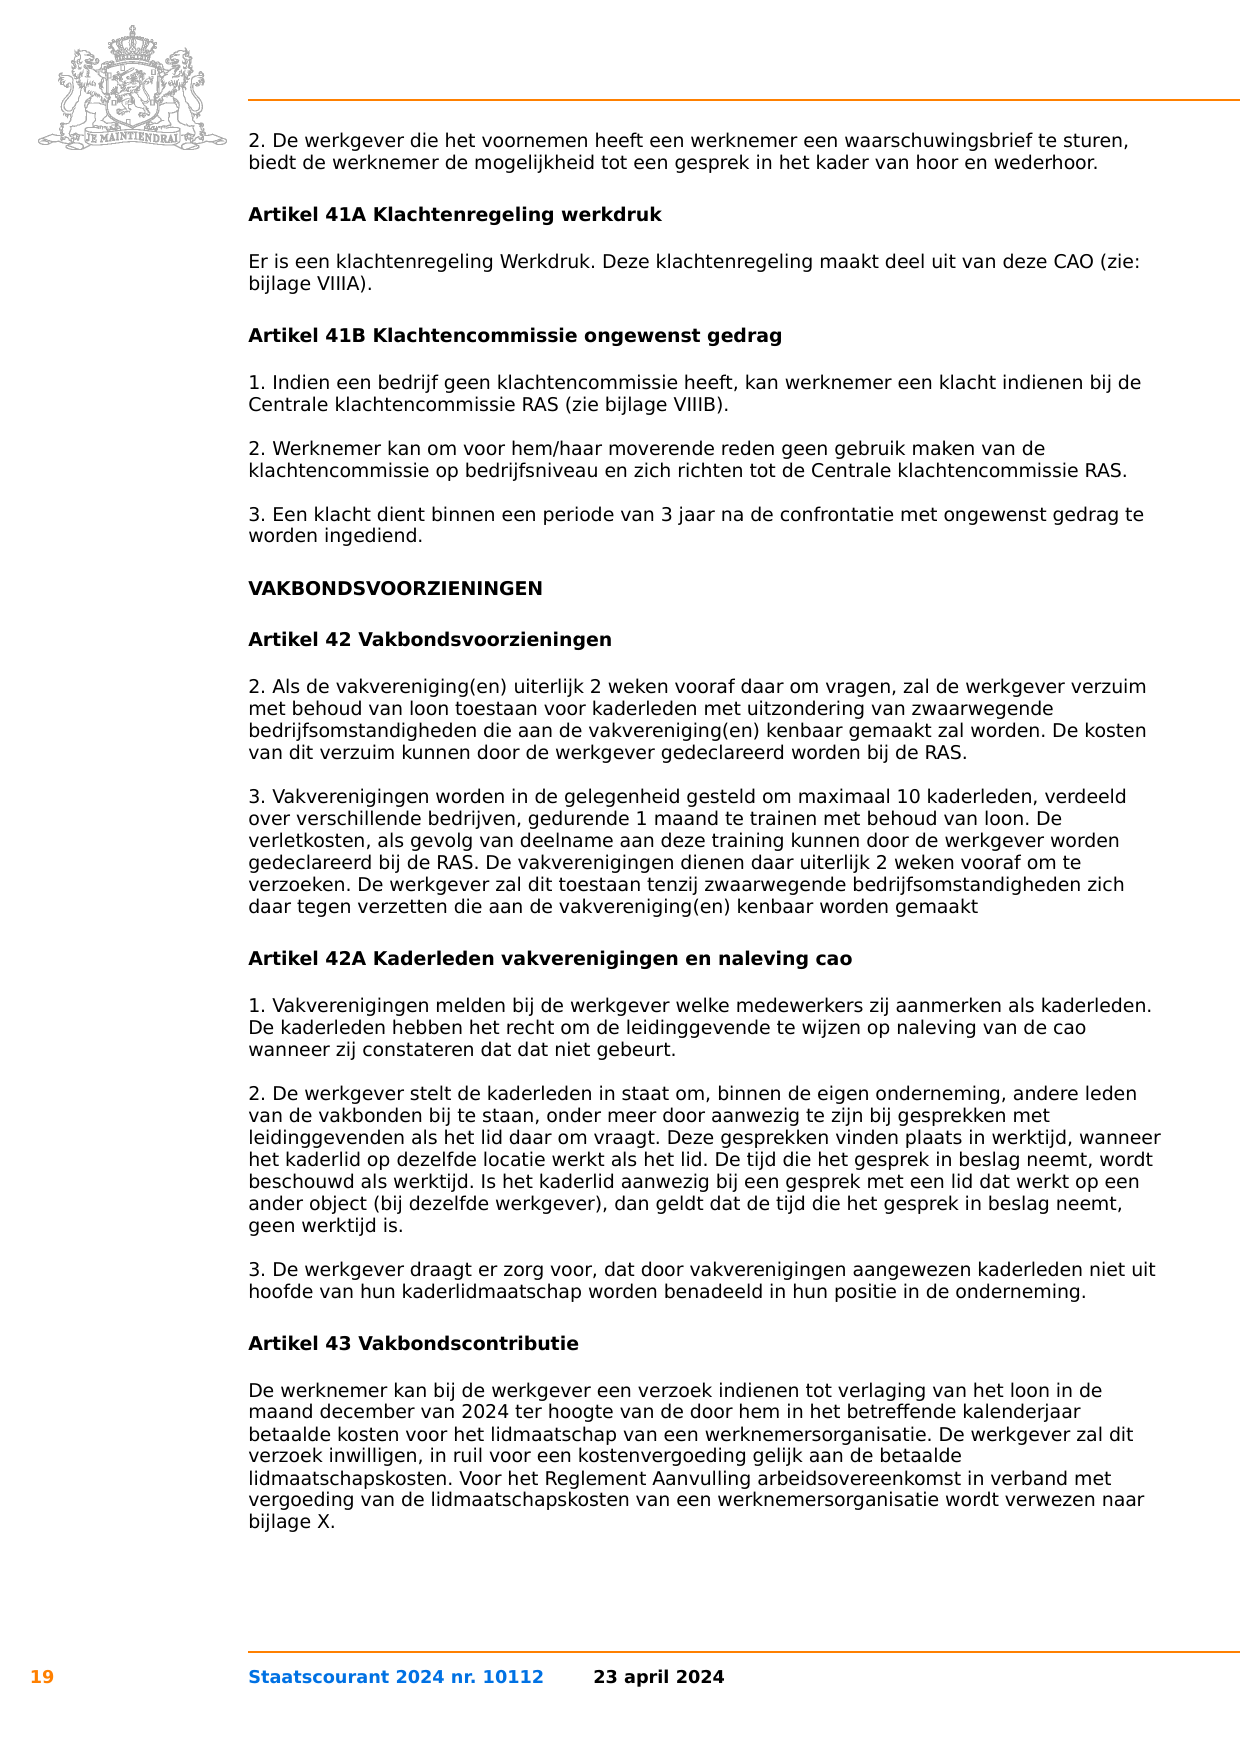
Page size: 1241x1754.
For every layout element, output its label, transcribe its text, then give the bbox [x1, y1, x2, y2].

text 1. Vakverenigingen melden bij de werkgever welke medewerkers zij aanmerken als kaderleden. De kaderleden hebben het recht om de leidinggevende te wijzen op naleving van de cao wanneer zij constateren dat dat niet gebeurt. [248, 995, 1163, 1061]
subtitle Artikel 42A Kaderleden vakverenigingen en naleving cao [248, 948, 1163, 970]
text 2. De werkgever stelt de kaderleden in staat om, binnen de eigen onderneming, andere leden van de vakbonden bij te staan, onder meer door aanwezig te zijn bij gesprekken met leidinggevenden als het lid daar om vraagt. Deze gesprekken vinden plaats in werktijd, wanneer het kaderlid op dezelfde locatie werkt als het lid. De tijd die het gesprek in beslag neemt, wordt beschouwd als werktijd. Is het kaderlid aanwezig bij een gesprek met een lid dat werkt op een ander object (bij dezelfde werkgever), dan geldt dat de tijd die het gesprek in beslag neemt, geen werktijd is. [248, 1083, 1163, 1237]
picture [38, 25, 227, 150]
text 3. Een klacht dient binnen een periode van 3 jaar na de confrontatie met ongewenst gedrag te worden ingediend. [248, 503, 1163, 547]
text De werknemer kan bij de werkgever een verzoek indienen tot verlaging van het loon in de maand december van 2024 ter hoogte van de door hem in het betreffende kalenderjaar betaalde kosten voor het lidmaatschap van een werknemersorganisatie. De werkgever zal dit verzoek inwilligen, in ruil voor een kostenvergoeding gelijk aan de betaalde lidmaatschapskosten. Voor het Reglement Aanvulling arbeidsovereenkomst in verband met vergoeding van de lidmaatschapskosten van een werknemersorganisatie wordt verwezen naar bijlage X. [248, 1379, 1163, 1533]
text 2. Werknemer kan om voor hem/haar moverende reden geen gebruik maken van de klachtencommissie op bedrijfsniveau en zich richten tot de Centrale klachtencommissie RAS. [248, 438, 1163, 482]
text 2. Als de vakvereniging(en) uiterlijk 2 weken vooraf daar om vragen, zal de werkgever verzuim met behoud van loon toestaan voor kaderleden met uitzondering van zwaarwegende bedrijfsomstandigheden die aan de vakvereniging(en) kenbaar gemaakt zal worden. De kosten van dit verzuim kunnen door de werkgever gedeclareerd worden bij de RAS. [248, 676, 1163, 764]
text 2. De werkgever die het voornemen heeft een werknemer een waarschuwingsbrief te sturen, biedt de werknemer de mogelijkheid tot een gesprek in het kader van hoor en wederhoor. [248, 130, 1163, 174]
text 3. Vakverenigingen worden in de gelegenheid gesteld om maximaal 10 kaderleden, verdeeld over verschillende bedrijven, gedurende 1 maand te trainen met behoud van loon. De verletkosten, als gevolg van deelname aan deze training kunnen door de werkgever worden gedeclareerd bij de RAS. De vakverenigingen dienen daar uiterlijk 2 weken vooraf om te verzoeken. De werkgever zal dit toestaan tenzij zwaarwegende bedrijfsomstandigheden zich daar tegen verzetten die aan de vakvereniging(en) kenbaar worden gemaakt [248, 786, 1163, 918]
subtitle Artikel 42 Vakbondsvoorzieningen [248, 629, 1163, 651]
subtitle VAKBONDSVOORZIENINGEN [248, 577, 1163, 599]
text 1. Indien een bedrijf geen klachtencommissie heeft, kan werknemer een klacht indienen bij de Centrale klachtencommissie RAS (zie bijlage VIIIB). [248, 372, 1163, 416]
text Er is een klachtenregeling Werkdruk. Deze klachtenregeling maakt deel uit van deze CAO (zie: bijlage VIIIA). [248, 251, 1163, 295]
subtitle Artikel 43 Vakbondscontributie [248, 1332, 1163, 1354]
subtitle Artikel 41B Klachtencommissie ongewenst gedrag [248, 325, 1163, 347]
text 3. De werkgever draagt er zorg voor, dat door vakverenigingen aangewezen kaderleden niet uit hoofde van hun kaderlidmaatschap worden benadeeld in hun positie in de onderneming. [248, 1258, 1163, 1302]
subtitle Artikel 41A Klachtenregeling werkdruk [248, 204, 1163, 226]
